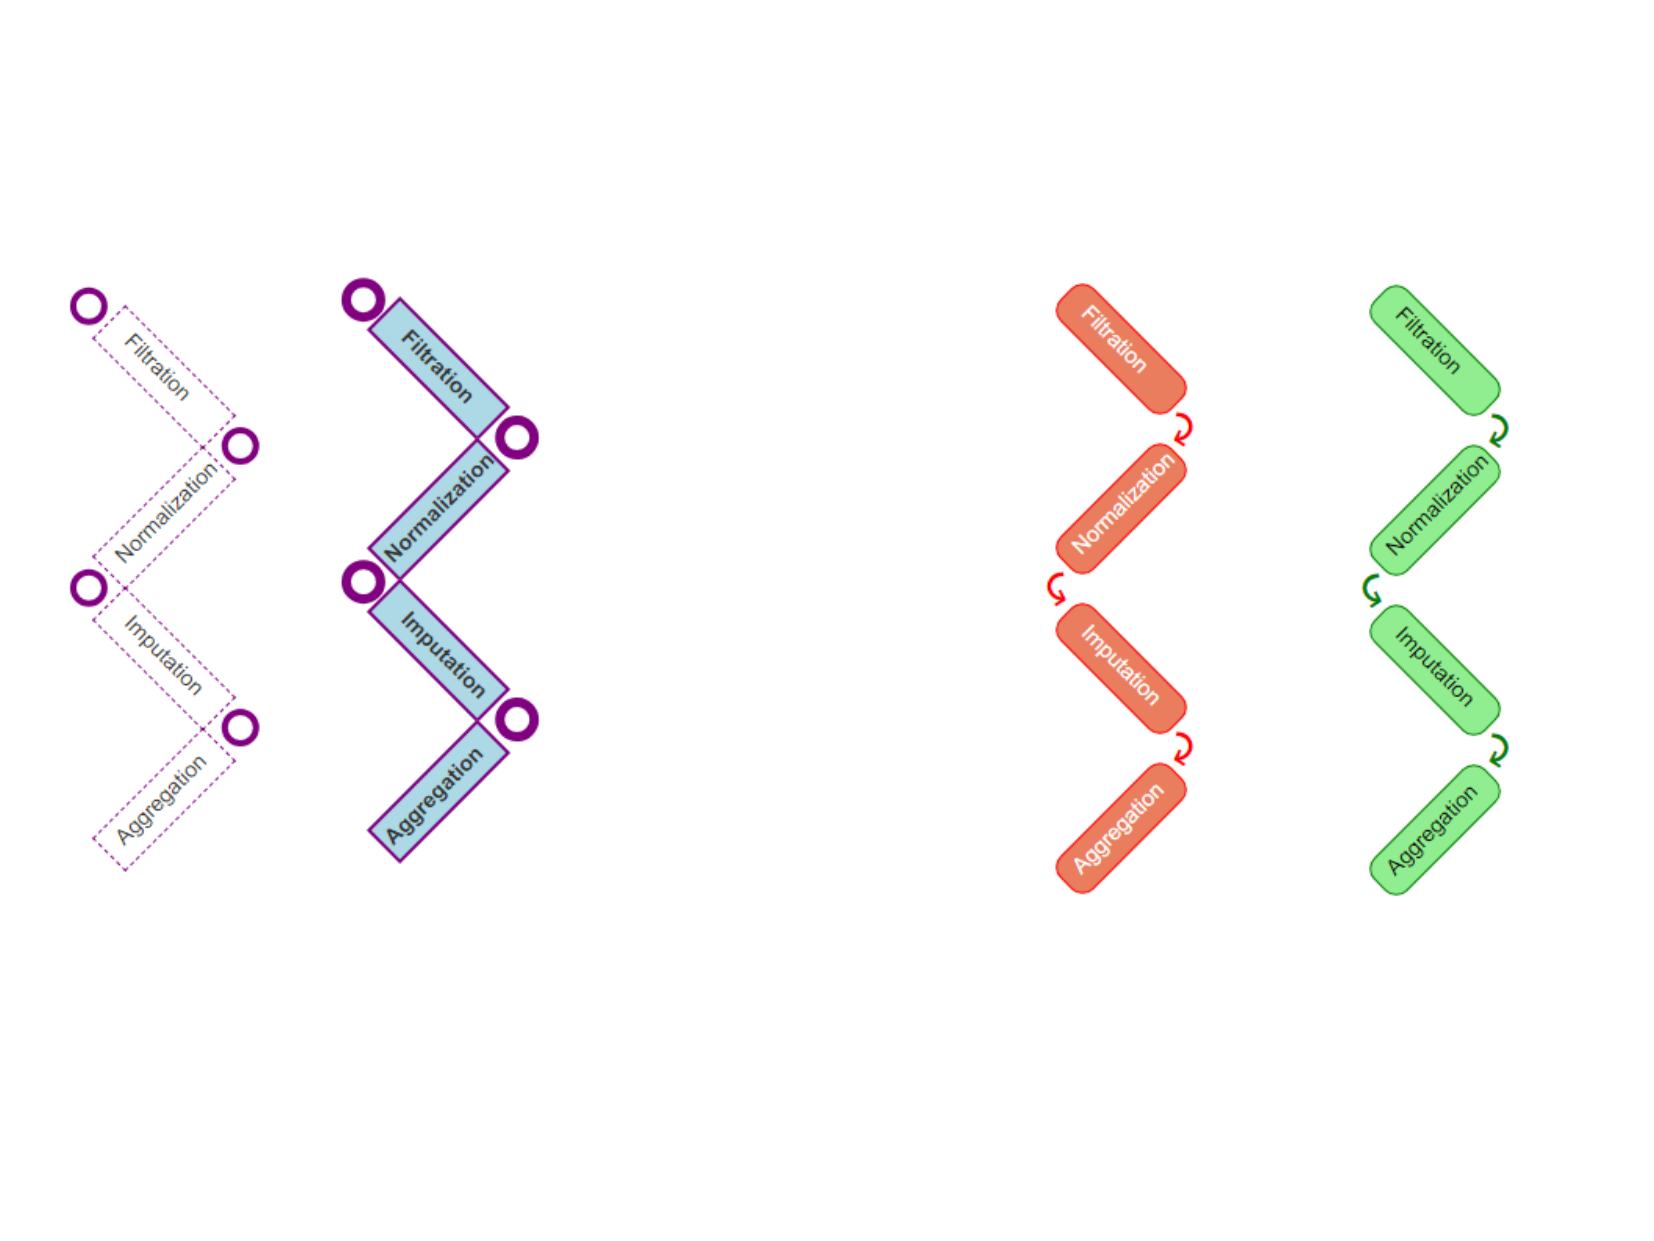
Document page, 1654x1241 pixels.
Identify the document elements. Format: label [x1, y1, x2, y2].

picture [47, 274, 277, 886]
picture [317, 267, 567, 878]
picture [1026, 271, 1225, 910]
picture [1346, 274, 1542, 907]
